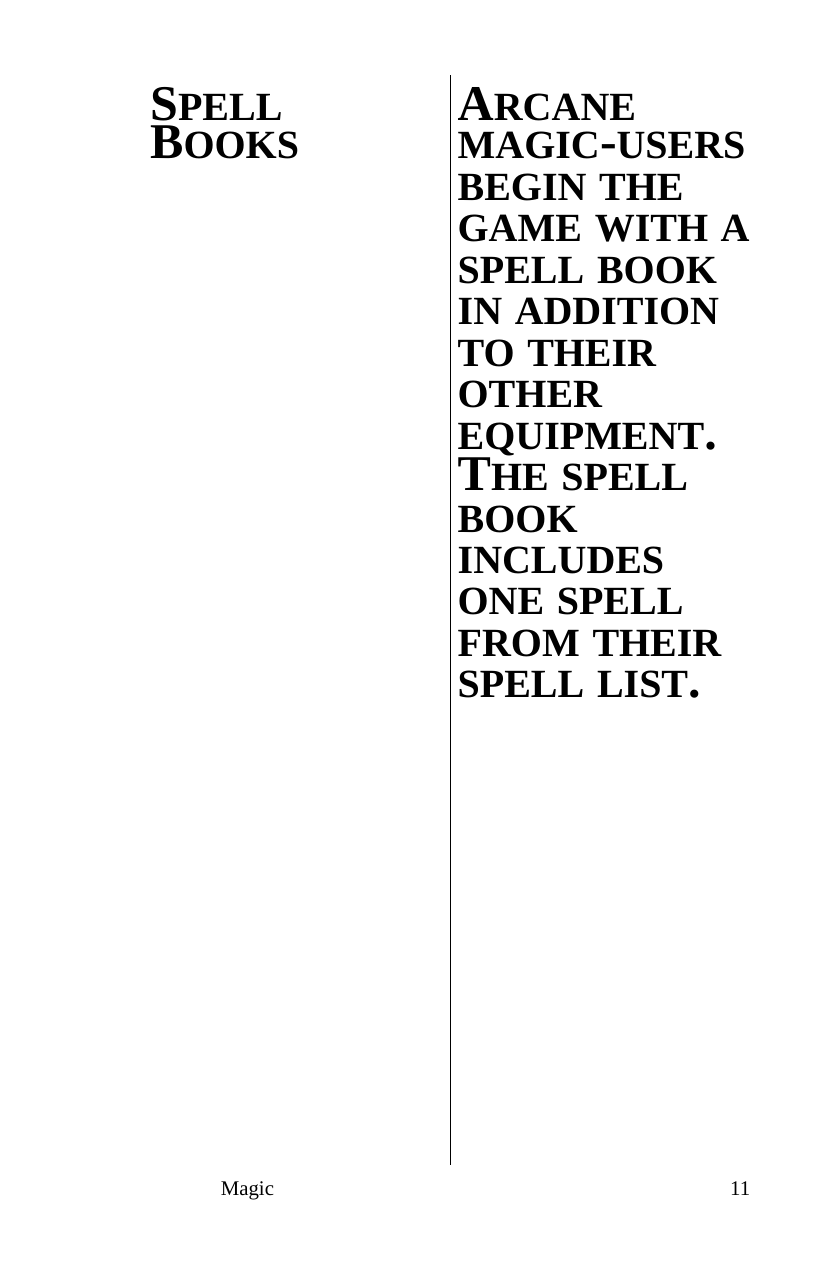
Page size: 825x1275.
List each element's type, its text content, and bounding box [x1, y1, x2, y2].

subtitle Spell Books [150, 87, 442, 170]
text Arcane magic-users begin the game with a spell book in addition to their other equipment. The spell book includes one spell from their spell list. [457, 87, 750, 709]
